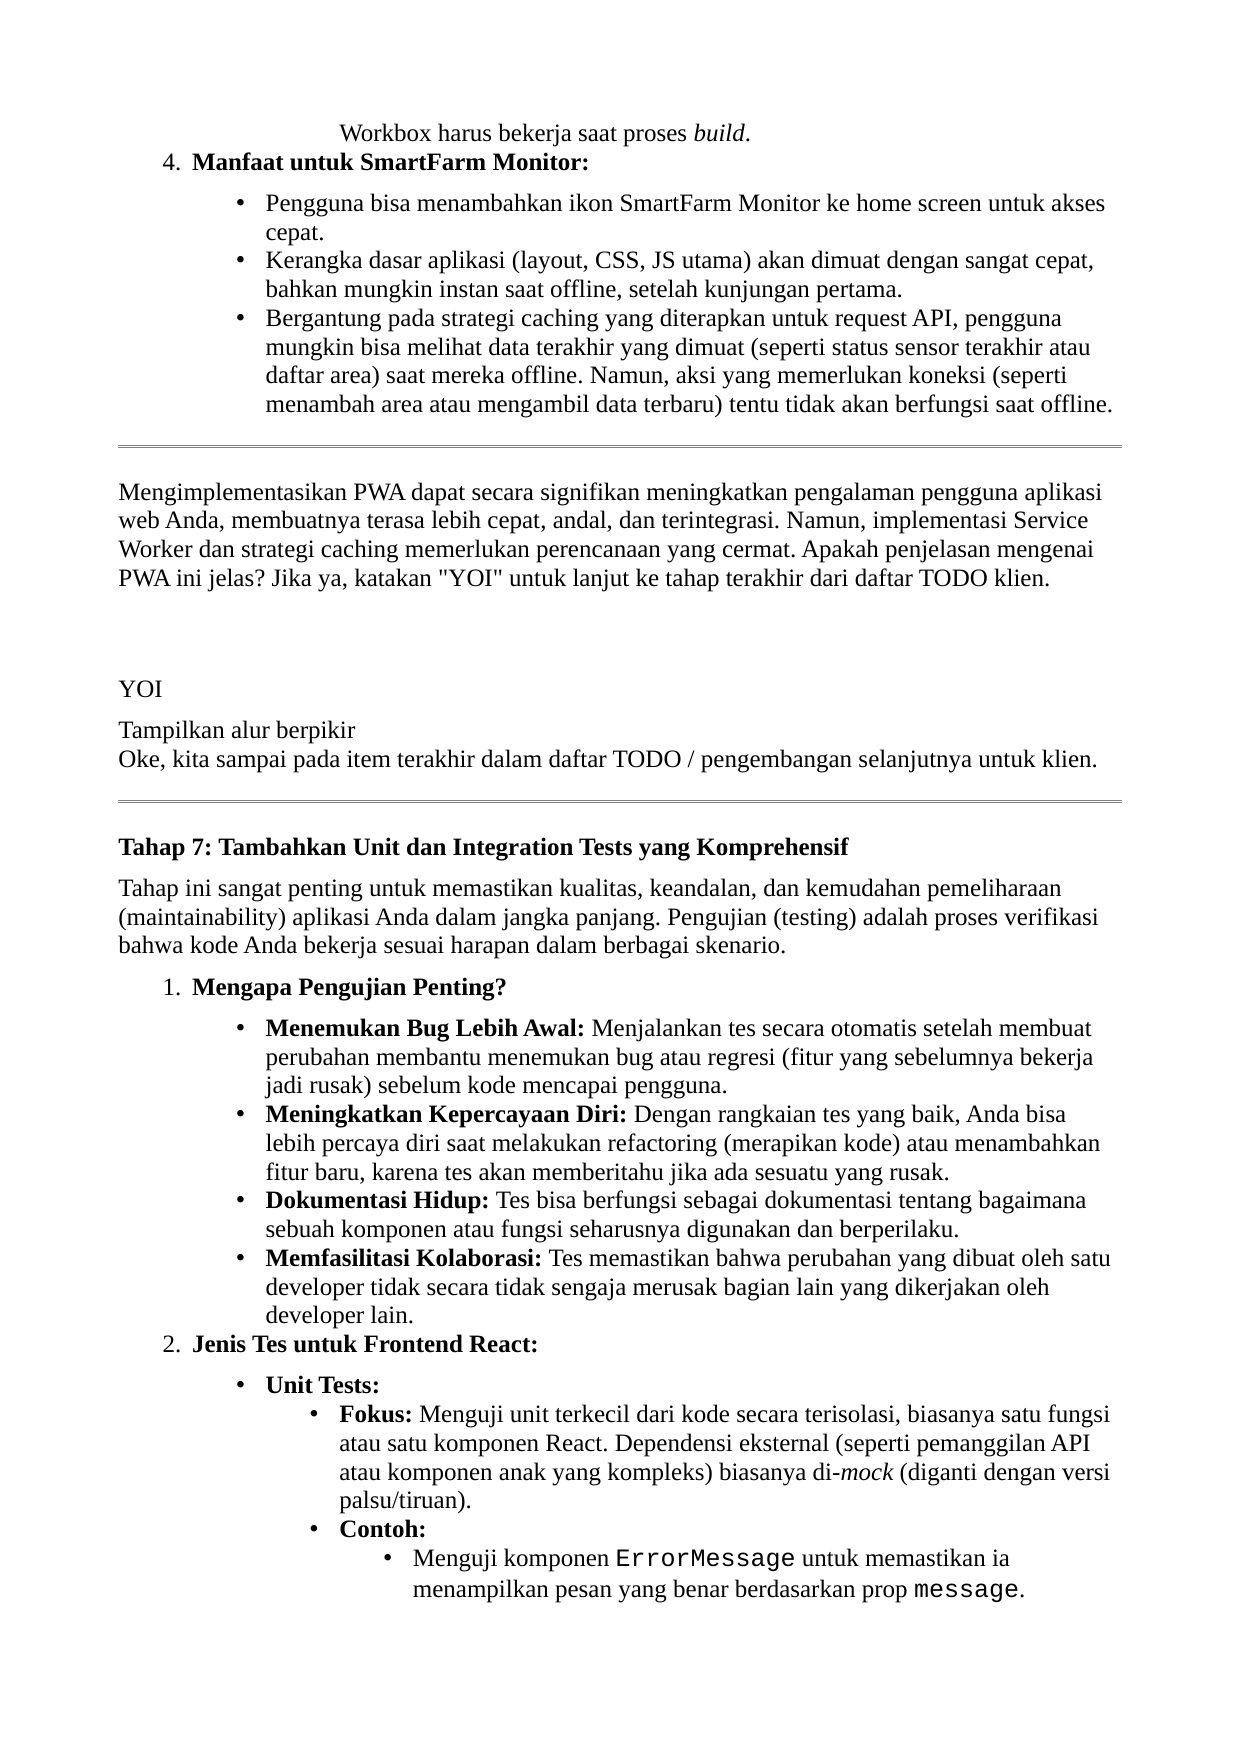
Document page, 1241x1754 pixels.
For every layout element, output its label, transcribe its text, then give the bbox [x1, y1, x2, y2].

list Memfasilitasi Kolaborasi: Tes memastikan bahwa perubahan yang dibuat oleh satu developer tidak secara tidak sengaja merusak bagian lain yang dikerjakan oleh developer lain. [236, 1243, 1122, 1329]
text Tahap ini sangat penting untuk memastikan kualitas, keandalan, dan kemudahan pemeliharaan (maintainability) aplikasi Anda dalam jangka panjang. Pengujian (testing) adalah proses verifikasi bahwa kode Anda bekerja sesuai harapan dalam berbagai skenario. [118, 873, 1122, 959]
list Kerangka dasar aplikasi (layout, CSS, JS utama) akan dimuat dengan sangat cepat, bahkan mungkin instan saat offline, setelah kunjungan pertama. [236, 246, 1122, 303]
list Contoh: [309, 1514, 1122, 1543]
list Manfaat untuk SmartFarm Monitor: [162, 147, 1122, 176]
list Meningkatkan Kepercayaan Diri: Dengan rangkaian tes yang baik, Anda bisa lebih percaya diri saat melakukan refactoring (merapikan kode) atau menambahkan fitur baru, karena tes akan memberitahu jika ada sesuatu yang rusak. [236, 1099, 1122, 1185]
list Bergantung pada strategi caching yang diterapkan untuk request API, pengguna mungkin bisa melihat data terakhir yang dimuat (seperti status sensor terakhir atau daftar area) saat mereka offline. Namun, aksi yang memerlukan koneksi (seperti menambah area atau mengambil data terbaru) tentu tidak akan berfungsi saat offline. [236, 303, 1122, 418]
text YOI [118, 674, 1122, 703]
list Fokus: Menguji unit terkecil dari kode secara terisolasi, biasanya satu fungsi atau satu komponen React. Dependensi eksternal (seperti pemanggilan API atau komponen anak yang kompleks) biasanya di-mock (diganti dengan versi palsu/tiruan). [309, 1399, 1122, 1514]
text Tahap 7: Tambahkan Unit dan Integration Tests yang Komprehensif [118, 832, 1122, 860]
list Pengguna bisa menambahkan ikon SmartFarm Monitor ke home screen untuk akses cepat. [236, 188, 1122, 246]
text Oke, kita sampai pada item terakhir dalam daftar TODO / pengembangan selanjutnya untuk klien. [118, 744, 1122, 773]
list Unit Tests: [236, 1370, 1122, 1399]
list Dokumentasi Hidup: Tes bisa berfungsi sebagai dokumentasi tentang bagaimana sebuah komponen atau fungsi seharusnya digunakan dan berperilaku. [236, 1185, 1122, 1243]
list Mengapa Pengujian Penting? [162, 972, 1122, 1000]
list Menemukan Bug Lebih Awal: Menjalankan tes secara otomatis setelah membuat perubahan membantu menemukan bug atau regresi (fitur yang sebelumnya bekerja jadi rusak) sebelum kode mencapai pengguna. [236, 1013, 1122, 1099]
list Jenis Tes untuk Frontend React: [162, 1329, 1122, 1358]
text Tampilkan alur berpikir [118, 716, 1122, 744]
list Workbox harus bekerja saat proses build. [309, 118, 1122, 147]
text Mengimplementasikan PWA dapat secara signifikan meningkatkan pengalaman pengguna aplikasi web Anda, membuatnya terasa lebih cepat, andal, dan terintegrasi. Namun, implementasi Service Worker dan strategi caching memerlukan perencanaan yang cermat. Apakah penjelasan mengenai PWA ini jelas? Jika ya, katakan "YOI" untuk lanjut ke tahap terakhir dari daftar TODO klien. [118, 477, 1122, 592]
list Menguji komponen ErrorMessage untuk memastikan ia menampilkan pesan yang benar berdasarkan prop message. [383, 1543, 1122, 1604]
